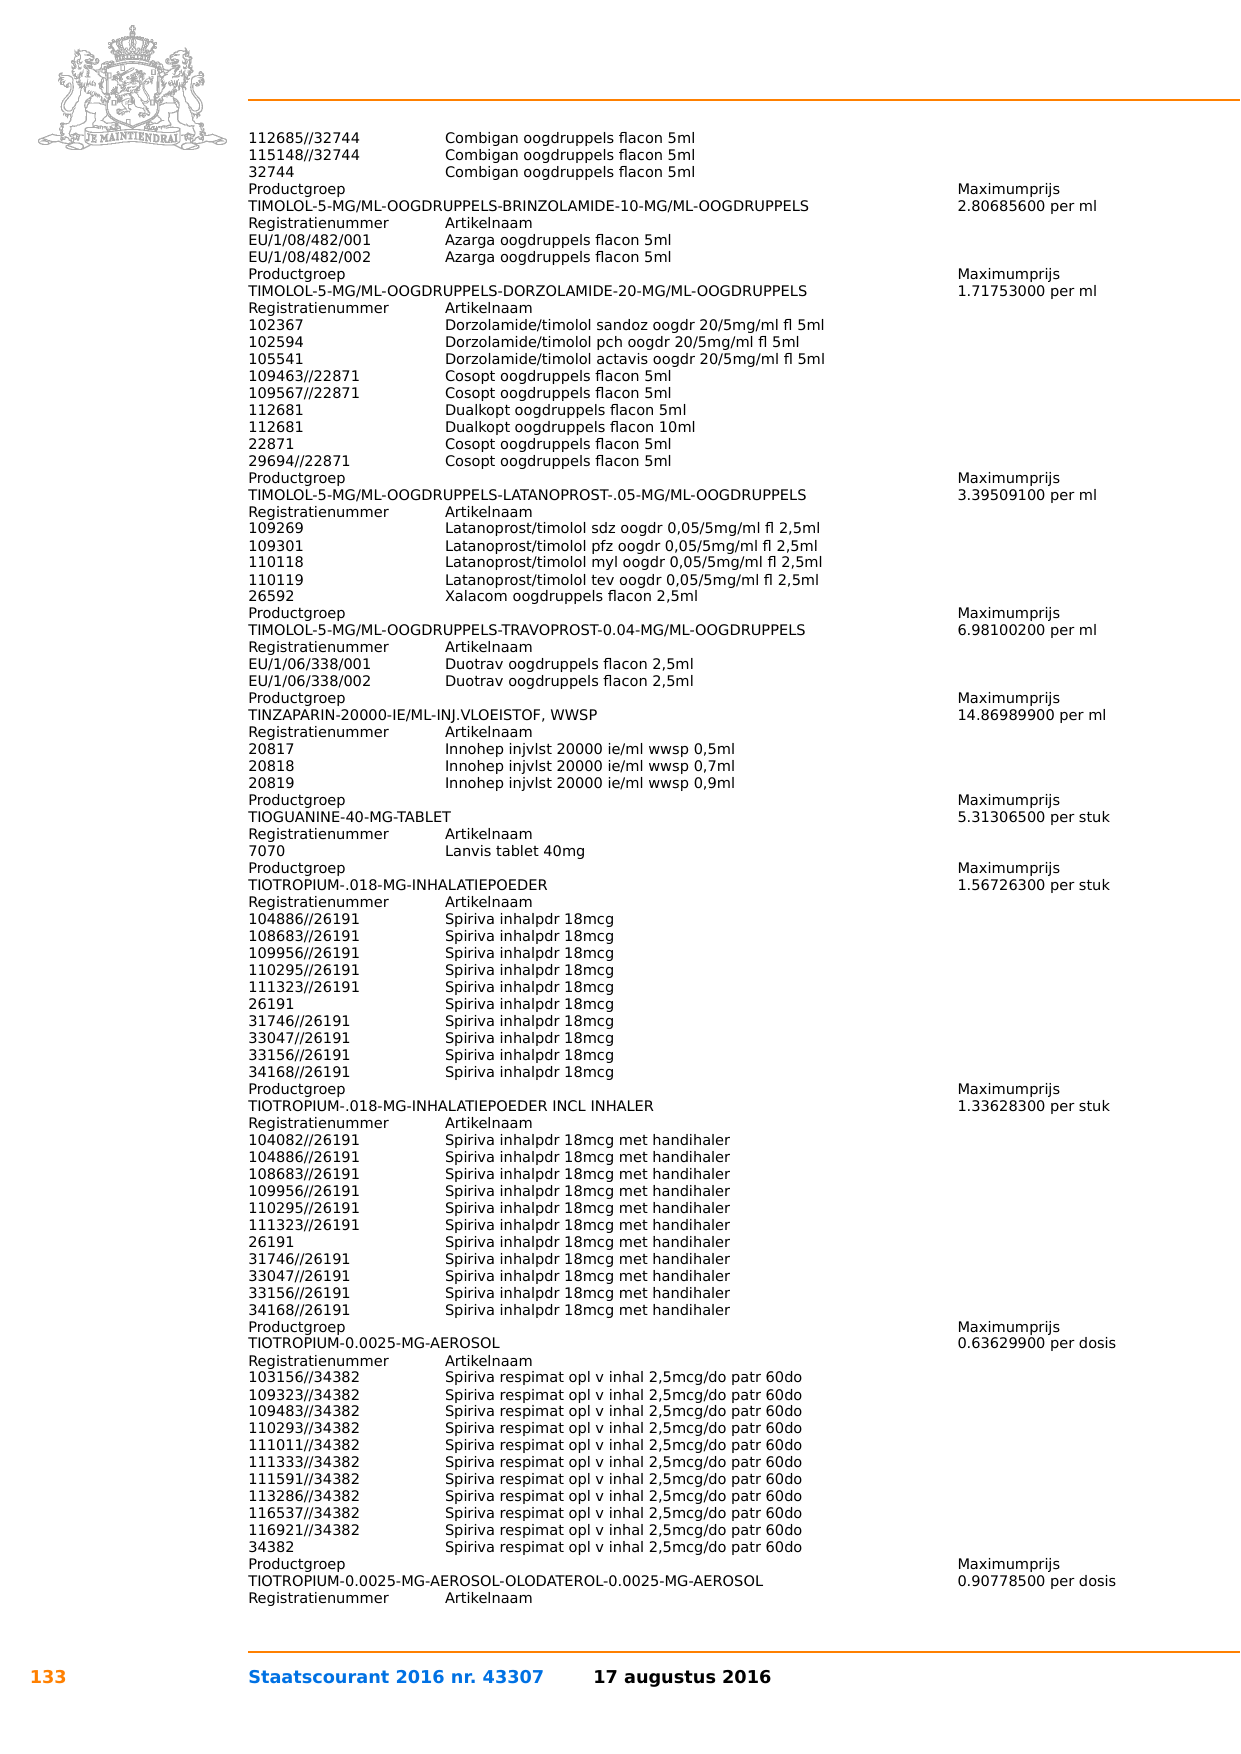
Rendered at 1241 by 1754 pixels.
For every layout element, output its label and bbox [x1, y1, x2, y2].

picture [38, 25, 227, 150]
